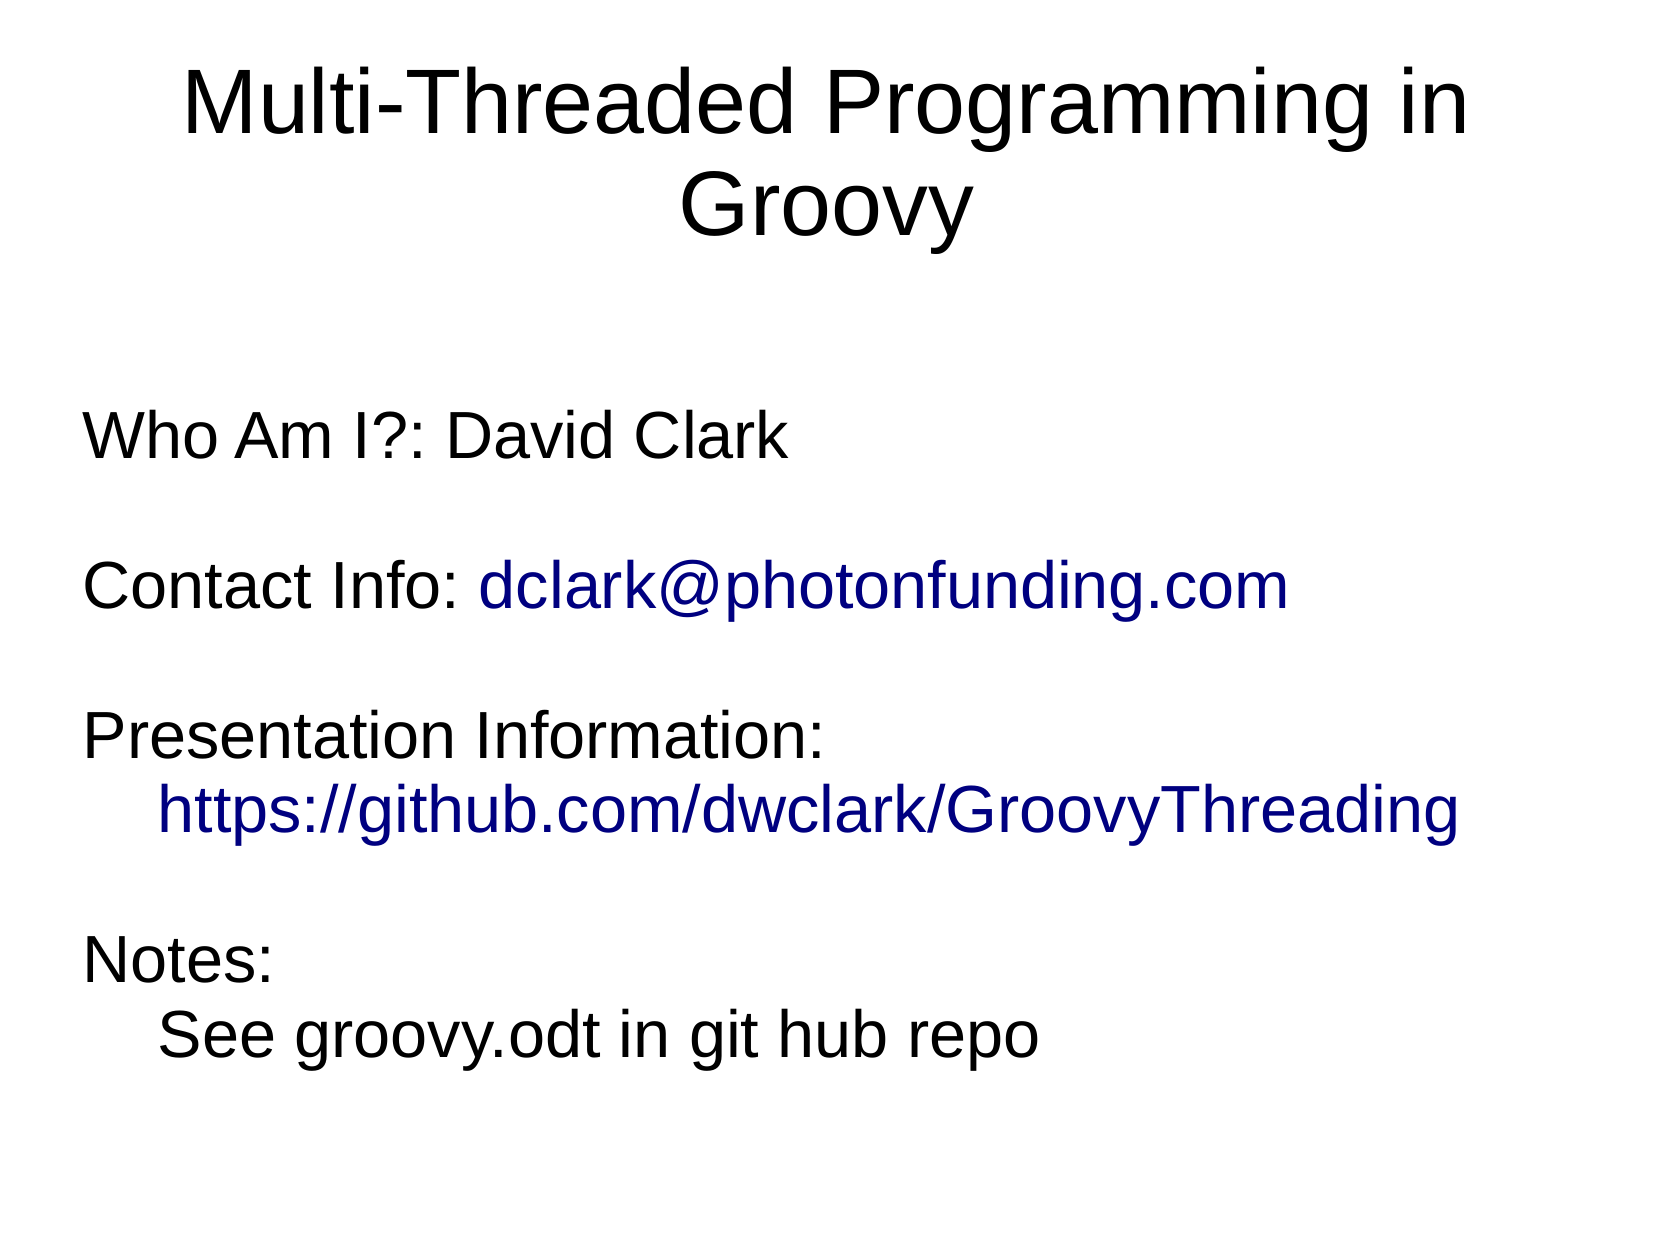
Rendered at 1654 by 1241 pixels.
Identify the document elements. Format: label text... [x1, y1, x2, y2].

subtitle Who Am I?: David Clark Contact Info: dclark@photonfunding.com Presentation Information: https://github.com/dwclark/GroovyThreading Notes: See groovy.odt in git hub repo [82, 270, 1538, 1201]
title Multi-Threaded Programming in Groovy [82, 49, 1571, 257]
